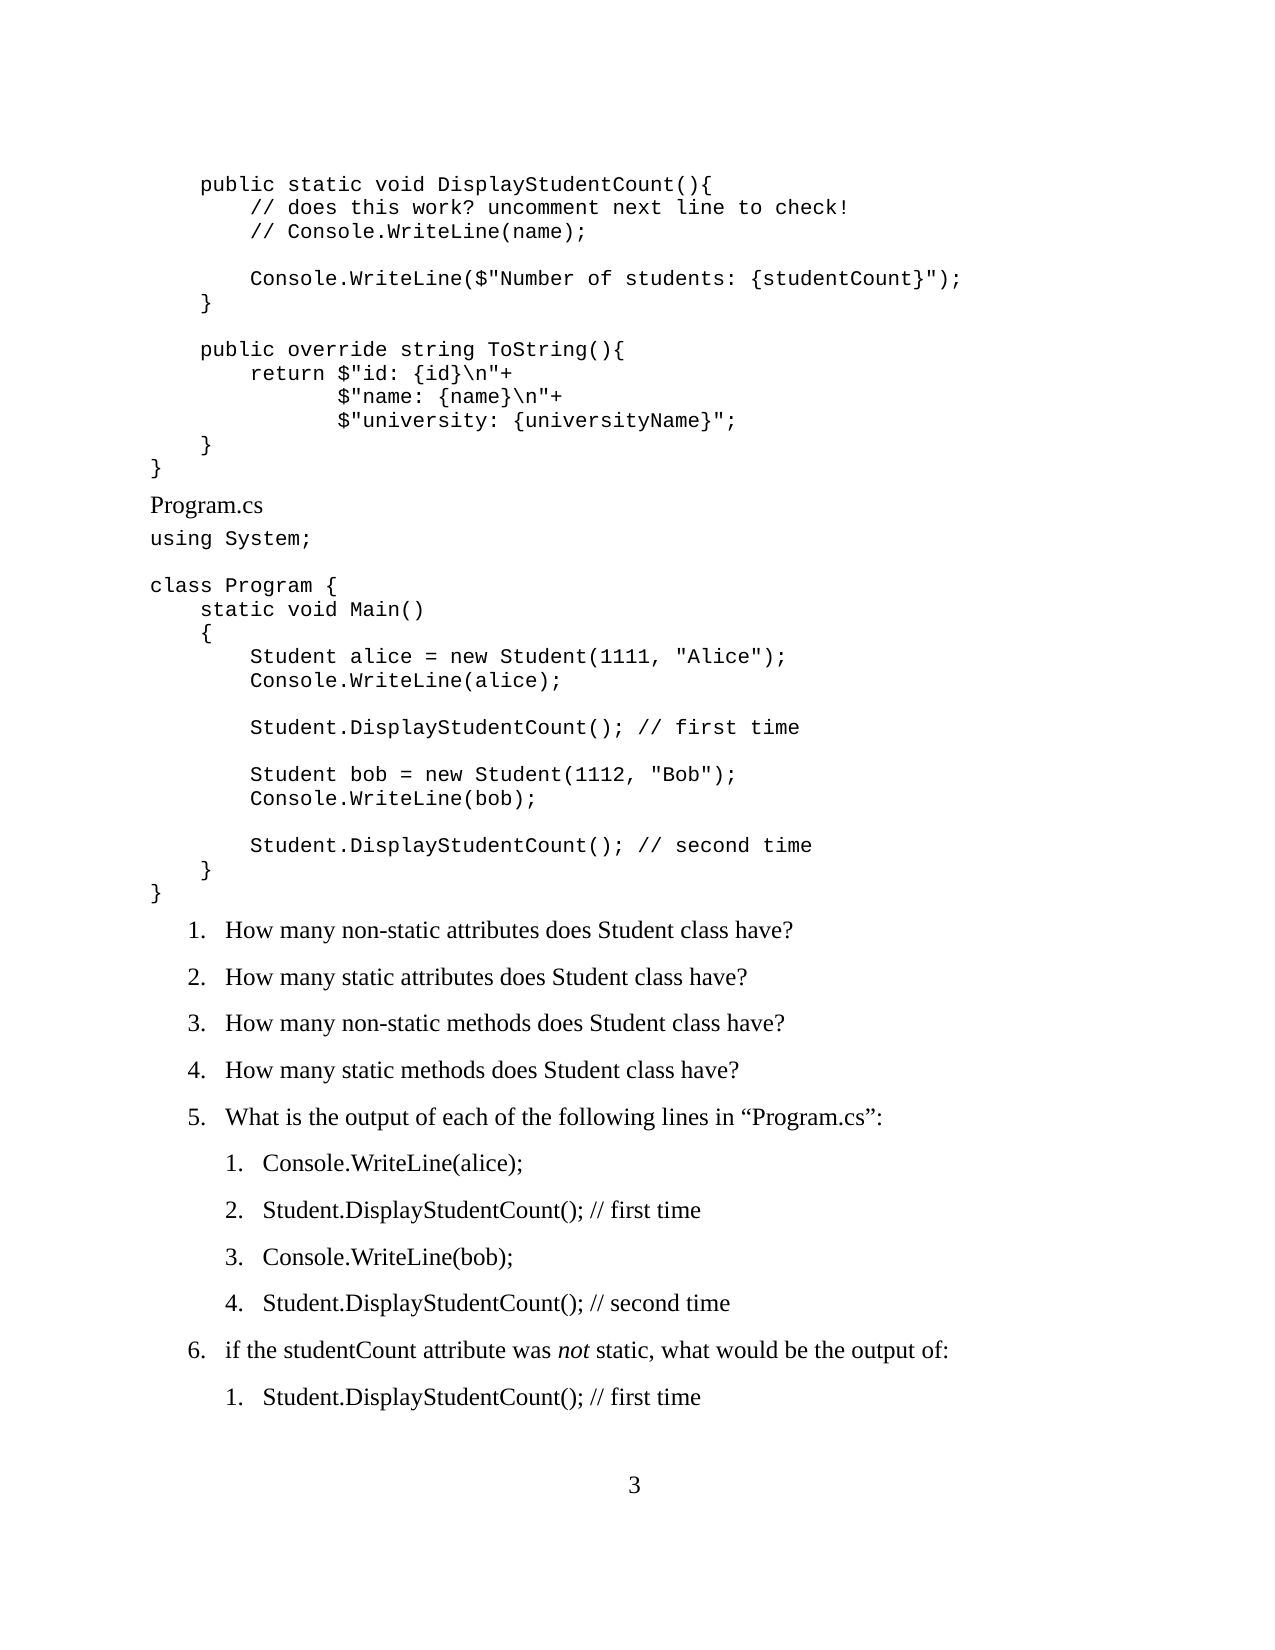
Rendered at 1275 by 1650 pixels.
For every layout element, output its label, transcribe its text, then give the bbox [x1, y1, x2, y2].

text $"name: {name}\n"+ [150, 386, 1125, 410]
text { [150, 622, 1125, 646]
text Console.WriteLine(alice); [150, 669, 1125, 693]
text } [150, 434, 1125, 457]
text Student alice = new Student(1111, "Alice"); [150, 646, 1125, 669]
list if the studentCount attribute was not static, what would be the output of: [187, 1335, 1125, 1364]
list How many non-static methods does Student class have? [187, 1008, 1125, 1037]
list How many static methods does Student class have? [187, 1055, 1125, 1084]
text Program.cs [150, 490, 1125, 519]
text public override string ToString(){ [150, 339, 1125, 363]
text public static void DisplayStudentCount(){ [150, 174, 1125, 197]
list How many static attributes does Student class have? [187, 962, 1125, 990]
text using System; [150, 528, 1125, 551]
text } [150, 882, 1125, 906]
text Student.DisplayStudentCount(); // first time [150, 717, 1125, 741]
text Student.DisplayStudentCount(); // second time [150, 835, 1125, 859]
list Console.WriteLine(alice); [225, 1148, 1125, 1177]
text $"university: {universityName}"; [150, 410, 1125, 434]
list Student.DisplayStudentCount(); // first time [225, 1195, 1125, 1224]
text static void Main() [150, 599, 1125, 622]
list Student.DisplayStudentCount(); // second time [225, 1288, 1125, 1317]
text Console.WriteLine($"Number of students: {studentCount}"); [150, 268, 1125, 292]
list How many non-static attributes does Student class have? [187, 915, 1125, 944]
list Student.DisplayStudentCount(); // first time [225, 1382, 1125, 1410]
text // does this work? uncomment next line to check! [150, 197, 1125, 221]
text } [150, 292, 1125, 316]
text } [150, 457, 1125, 481]
text return $"id: {id}\n"+ [150, 363, 1125, 386]
text Student bob = new Student(1112, "Bob"); [150, 764, 1125, 788]
list Console.WriteLine(bob); [225, 1242, 1125, 1270]
text class Program { [150, 575, 1125, 599]
text Console.WriteLine(bob); [150, 788, 1125, 811]
text // Console.WriteLine(name); [150, 221, 1125, 244]
list What is the output of each of the following lines in “Program.cs”: [187, 1102, 1125, 1130]
text } [150, 859, 1125, 882]
